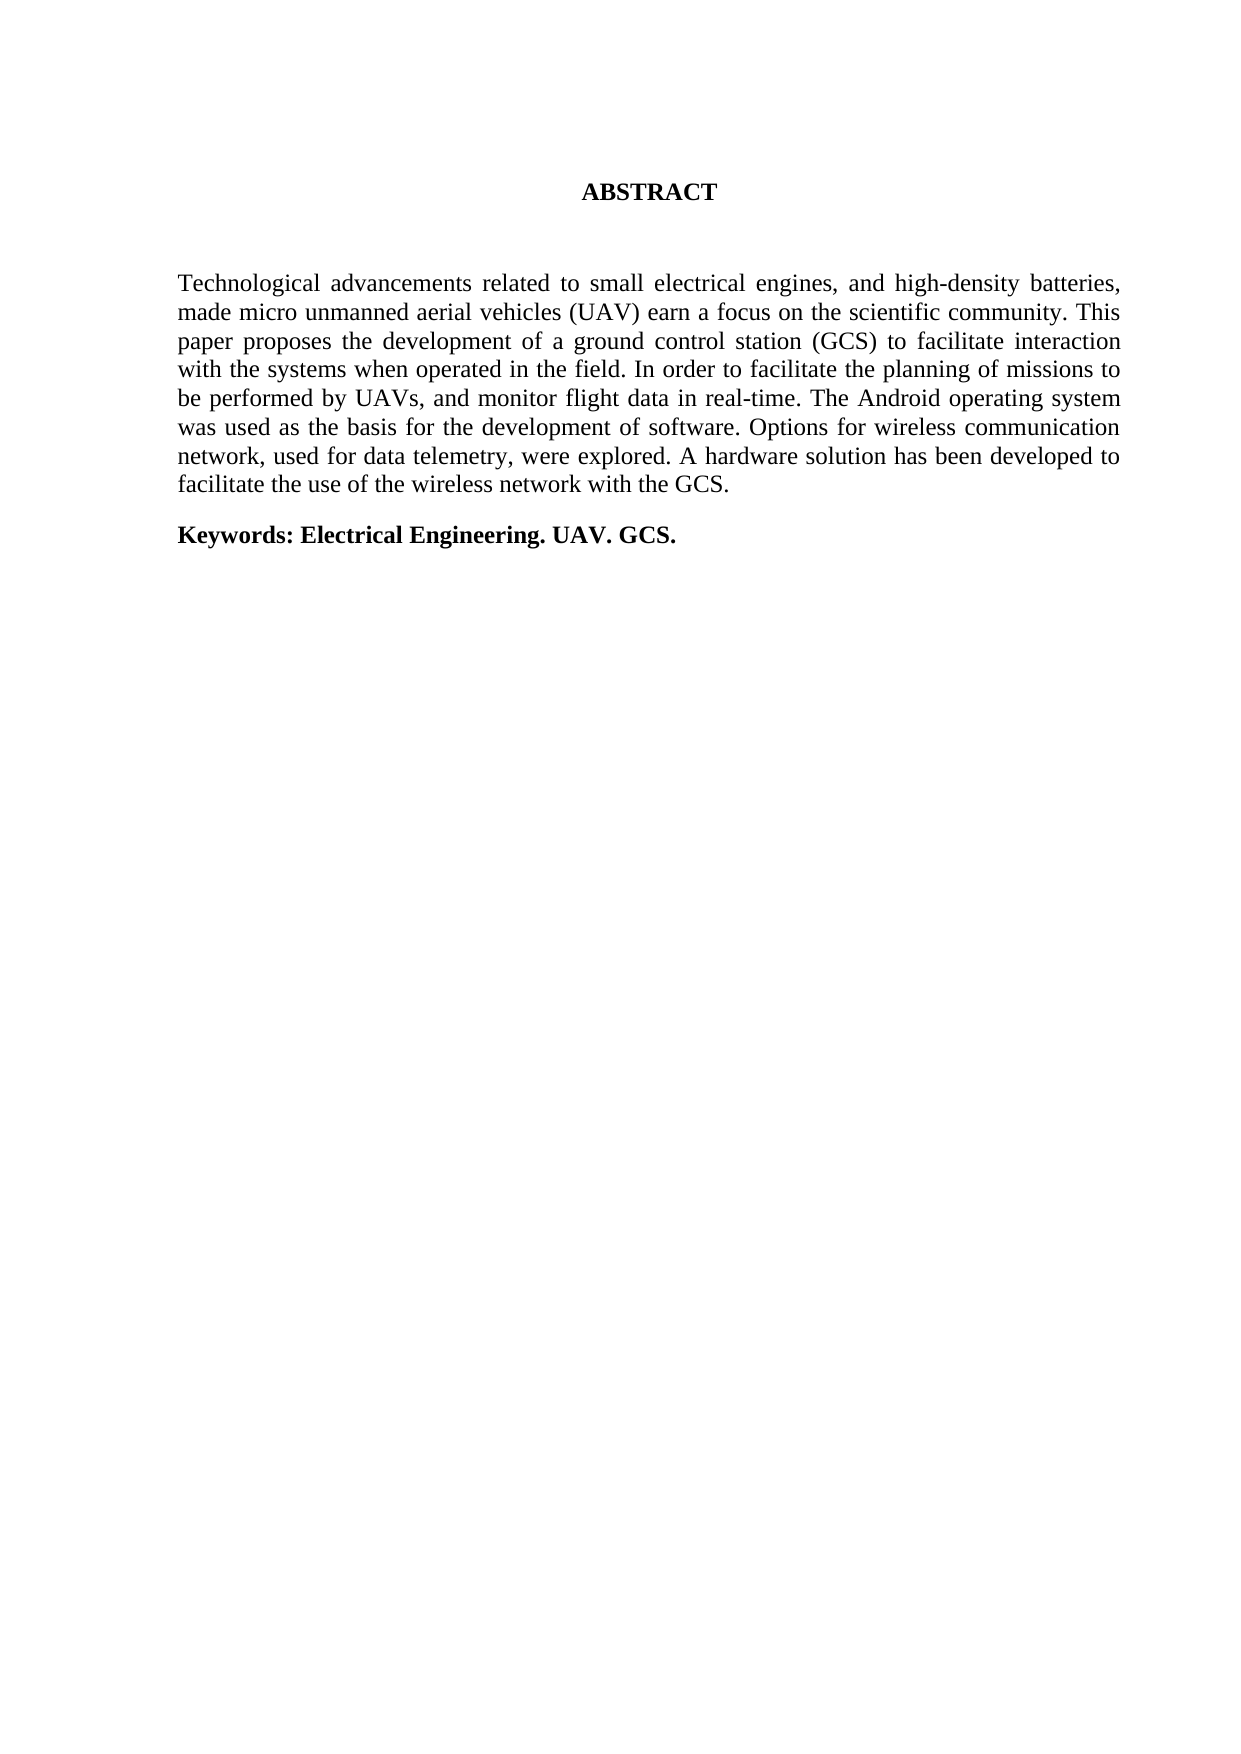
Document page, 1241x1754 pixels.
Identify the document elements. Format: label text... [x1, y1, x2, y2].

text Keywords: Electrical Engineering. UAV. GCS. [177, 520, 1122, 549]
text Technological advancements related to small electrical engines, and high-density batteries, made micro unmanned aerial vehicles (UAV) earn a focus on the scientific community. This paper proposes the development of a ground control station (GCS) to facilitate interaction with the systems when operated in the field. In order to facilitate the planning of missions to be performed by UAVs, and monitor flight data in real-time. The Android operating system was used as the basis for the development of software. Options for wireless communication network, used for data telemetry, were explored. A hardware solution has been developed to facilitate the use of the wireless network with the GCS. [177, 268, 1122, 498]
text ABSTRACT [177, 177, 1122, 206]
